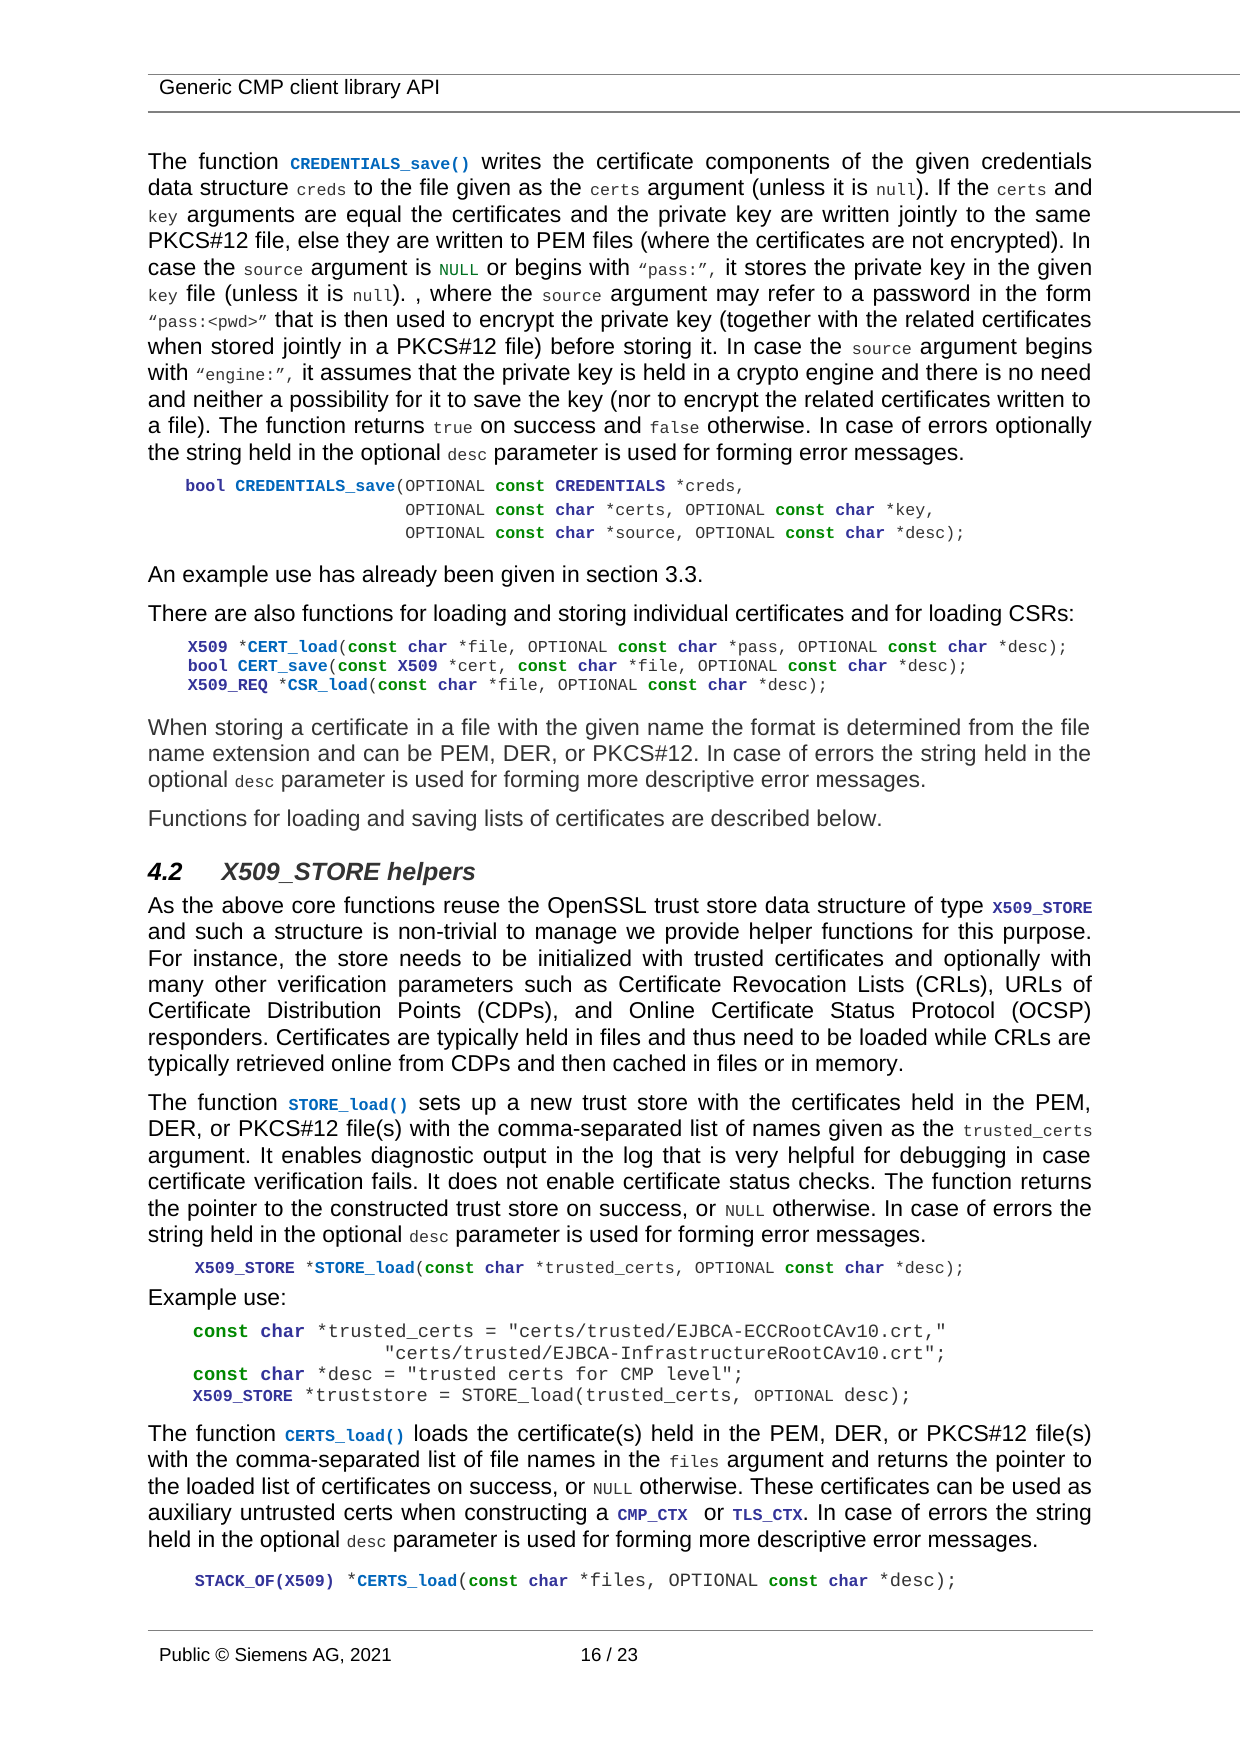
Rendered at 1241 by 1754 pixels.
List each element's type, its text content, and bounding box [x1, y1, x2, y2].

subtitle X509_STORE helpers [148, 857, 1092, 886]
text const char *trusted_certs = "certs/trusted/EJBCA-ECCRootCAv10.crt," [148, 1322, 1092, 1343]
text const char *desc = "trusted certs for CMP level"; X509_STORE *truststore = STORE_load(trusted_certs, OPTIONAL desc); [148, 1365, 1092, 1407]
text The function STORE_load() sets up a new trust store with the certificates held in the PEM, DER, or PKCS#12 file(s) with the comma-separated list of names given as the trusted_certs argument. It enables diagnostic output in the log that is very helpful for debugging in case certificate verification fails. It does not enable certificate status checks. The function returns the pointer to the constructed trust store on success, or NULL otherwise. In case of errors the string held in the optional desc parameter is used for forming error messages. [148, 1089, 1092, 1247]
text X509 *CERT_load(const char *file, OPTIONAL const char *pass, OPTIONAL const char *desc); [148, 638, 1092, 657]
text STACK_OF(X509) *CERTS_load(const char *files, OPTIONAL const char *desc); [194, 1571, 1092, 1592]
text "certs/trusted/EJBCA-InfrastructureRootCAv10.crt"; [148, 1343, 1092, 1365]
text bool CREDENTIALS_save(OPTIONAL const CREDENTIALS *creds, [185, 477, 1092, 496]
text Example use: [148, 1283, 1092, 1310]
text X509_REQ *CSR_load(const char *file, OPTIONAL const char *desc); [148, 676, 1092, 695]
text When storing a certificate in a file with the given name the format is determined from the file name extension and can be PEM, DER, or PKCS#12. In case of errors the string held in the optional desc parameter is used for forming more descriptive error messages. [148, 714, 1092, 793]
text The function CREDENTIALS_save() writes the certificate components of the given credentials data structure creds to the file given as the certs argument (unless it is null). If the certs and key arguments are equal the certificates and the private key are written jointly to the same PKCS#12 file, else they are written to PEM files (where the certificates are not encrypted). In case the source argument is NULL or begins with “pass:”, it stores the private key in the given key file (unless it is null). , where the source argument may refer to a password in the form “pass:<pwd>” that is then used to encrypt the private key (together with the related certificates when stored jointly in a PKCS#12 file) before storing it. In case the source argument begins with “engine:”, it assumes that the private key is held in a crypto engine and there is no need and neither a possibility for it to save the key (nor to encrypt the related certificates written to a file). The function returns true on success and false otherwise. In case of errors optionally the string held in the optional desc parameter is used for forming error messages. [148, 148, 1092, 465]
text The function CERTS_load() loads the certificate(s) held in the PEM, DER, or PKCS#12 file(s) with the comma-separated list of file names in the files argument and returns the pointer to the loaded list of certificates on success, or NULL otherwise. These certificates can be used as auxiliary untrusted certs when constructing a CMP_CTX or TLS_CTX. In case of errors the string held in the optional desc parameter is used for forming more descriptive error messages. [148, 1420, 1092, 1552]
text OPTIONAL const char *certs, OPTIONAL const char *key, [185, 501, 1092, 520]
text Functions for loading and saving lists of certificates are described below. [148, 805, 1092, 832]
text There are also functions for loading and storing individual certificates and for loading CSRs: [148, 599, 1092, 626]
text An example use has already been given in section 3.3. [148, 561, 1092, 587]
text bool CERT_save(const X509 *cert, const char *file, OPTIONAL const char *desc); [148, 657, 1092, 676]
text As the above core functions reuse the OpenSSL trust store data structure of type X509_STORE and such a structure is non-trivial to manage we provide helper functions for this purpose. For instance, the store needs to be initialized with trusted certificates and optionally with many other verification parameters such as Certificate Revocation Lists (CRLs), URLs of Certificate Distribution Points (CDPs), and Online Certificate Status Protocol (OCSP) responders. Certificates are typically held in files and thus need to be loaded while CRLs are typically retrieved online from CDPs and then cached in files or in memory. [148, 892, 1092, 1076]
text X509_STORE *STORE_load(const char *trusted_certs, OPTIONAL const char *desc); [194, 1260, 1092, 1279]
text OPTIONAL const char *source, OPTIONAL const char *desc); [185, 524, 1092, 543]
